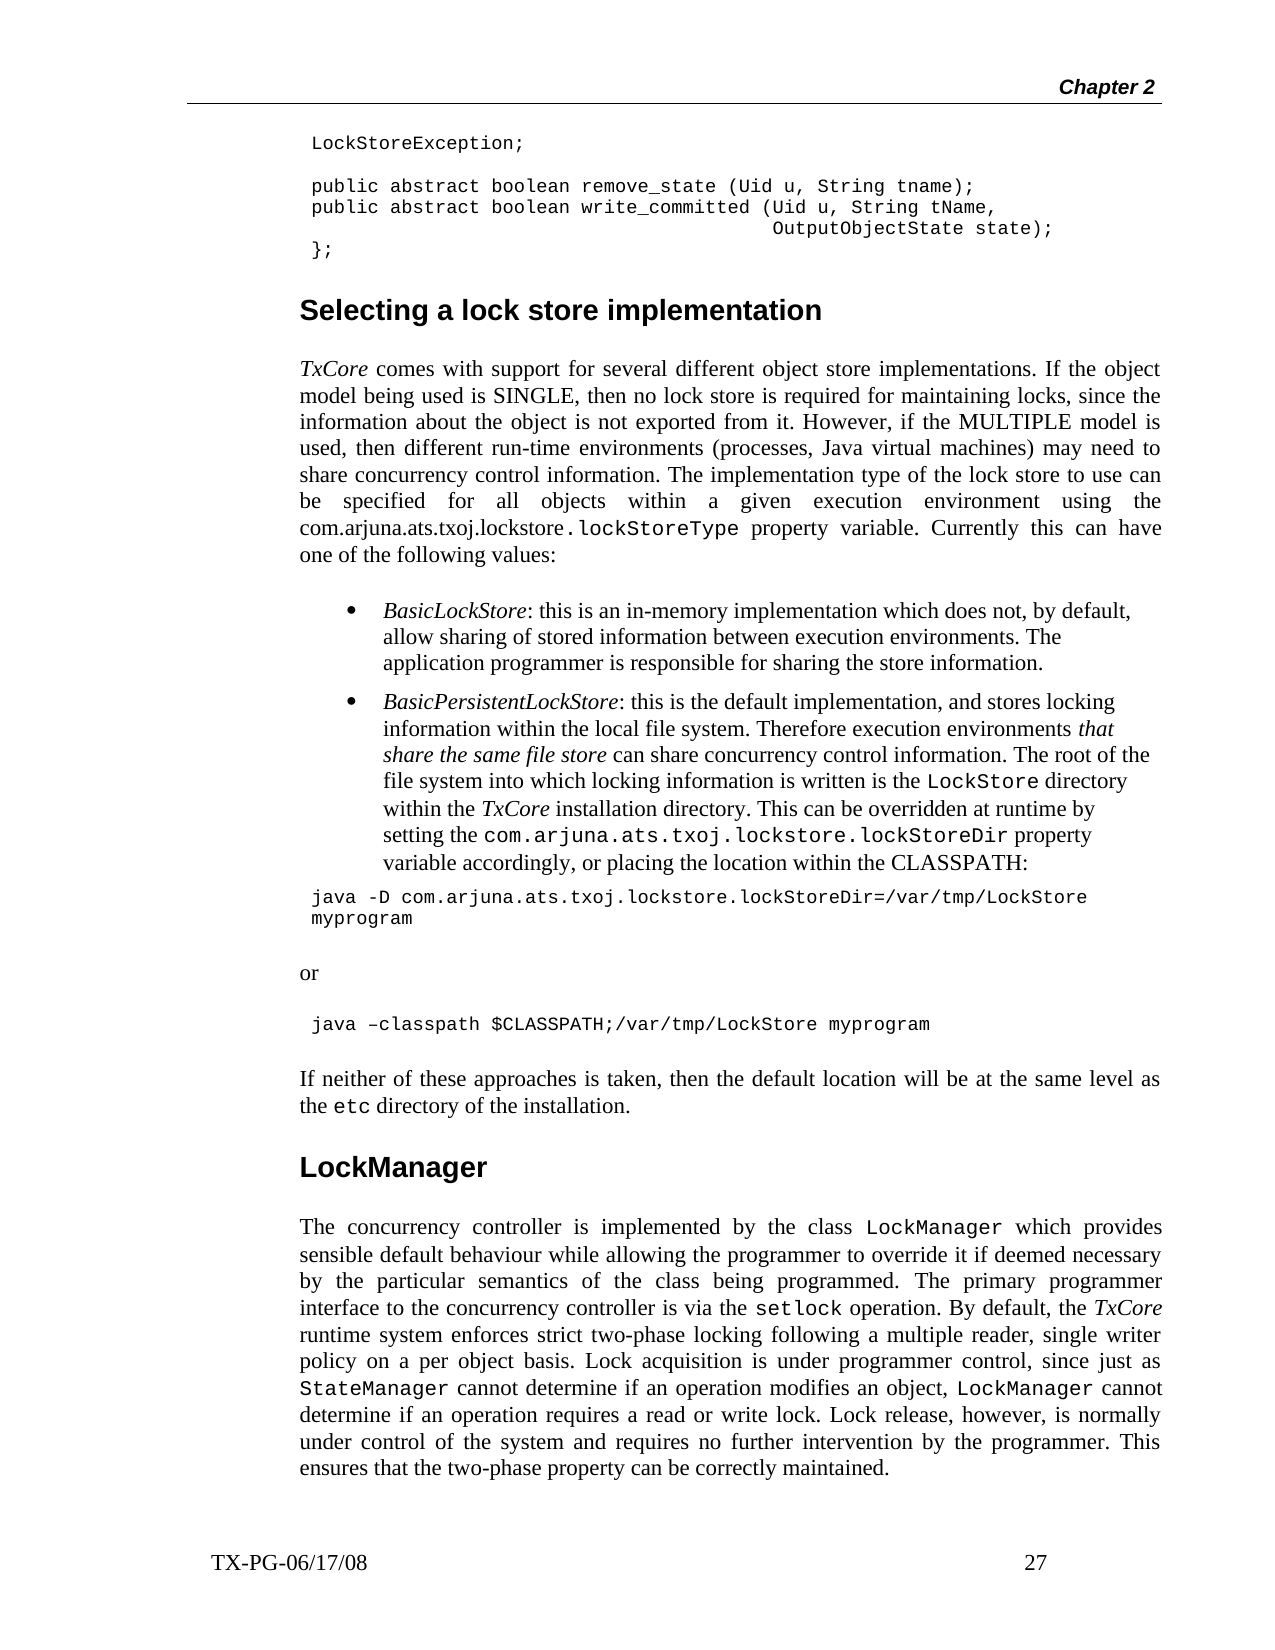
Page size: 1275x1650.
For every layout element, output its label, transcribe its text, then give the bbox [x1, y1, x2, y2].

text LockStoreException; public abstract boolean remove_state (Uid u, String tname); public abstract boolean write_committed (Uid u, String tName, OutputObjectState state); }; [311, 134, 1162, 261]
subtitle LockManager [299, 1151, 1162, 1184]
list BasicPersistentLockStore: this is the default implementation, and stores locking information within the local file system. Therefore execution environments that share the same file store can share concurrency control information. The root of the file system into which locking information is written is the LockStore directory within the TxCore installation directory. This can be overridden at runtime by setting the com.arjuna.ats.txoj.lockstore.lockStoreDir property variable accordingly, or placing the location within the CLASSPATH: [347, 688, 1162, 875]
text If neither of these approaches is taken, then the default location will be at the same level as the etc directory of the installation. [299, 1065, 1162, 1119]
text java –classpath $CLASSPATH;/var/tmp/LockStore myprogram [311, 1015, 1162, 1036]
subtitle Selecting a lock store implementation [299, 293, 1162, 326]
list BasicLockStore: this is an in-memory implementation which does not, by default, allow sharing of stored information between execution environments. The application programmer is responsible for sharing the store information. [347, 597, 1162, 676]
text The concurrency controller is implemented by the class LockManager which provides sensible default behaviour while allowing the programmer to override it if deemed necessary by the particular semantics of the class being programmed. The primary programmer interface to the concurrency controller is via the setlock operation. By default, the TxCore runtime system enforces strict two-phase locking following a multiple reader, single writer policy on a per object basis. Lock acquisition is under programmer control, since just as StateManager cannot determine if an operation modifies an object, LockManager cannot determine if an operation requires a read or write lock. Lock release, however, is normally under control of the system and requires no further intervention by the programmer. This ensures that the two-phase property can be correctly maintained. [299, 1213, 1162, 1481]
text or [299, 959, 1162, 986]
text java -D com.arjuna.ats.txoj.lockstore.lockStoreDir=/var/tmp/LockStore myprogram [311, 888, 1162, 930]
text TxCore comes with support for several different object store implementations. If the object model being used is SINGLE, then no lock store is required for maintaining locks, since the information about the object is not exported from it. However, if the MULTIPLE model is used, then different run-time environments (processes, Java virtual machines) may need to share concurrency control information. The implementation type of the lock store to use can be specified for all objects within a given execution environment using the com.arjuna.ats.txoj.lockstore.lockStoreType property variable. Currently this can have one of the following values: [299, 355, 1162, 567]
